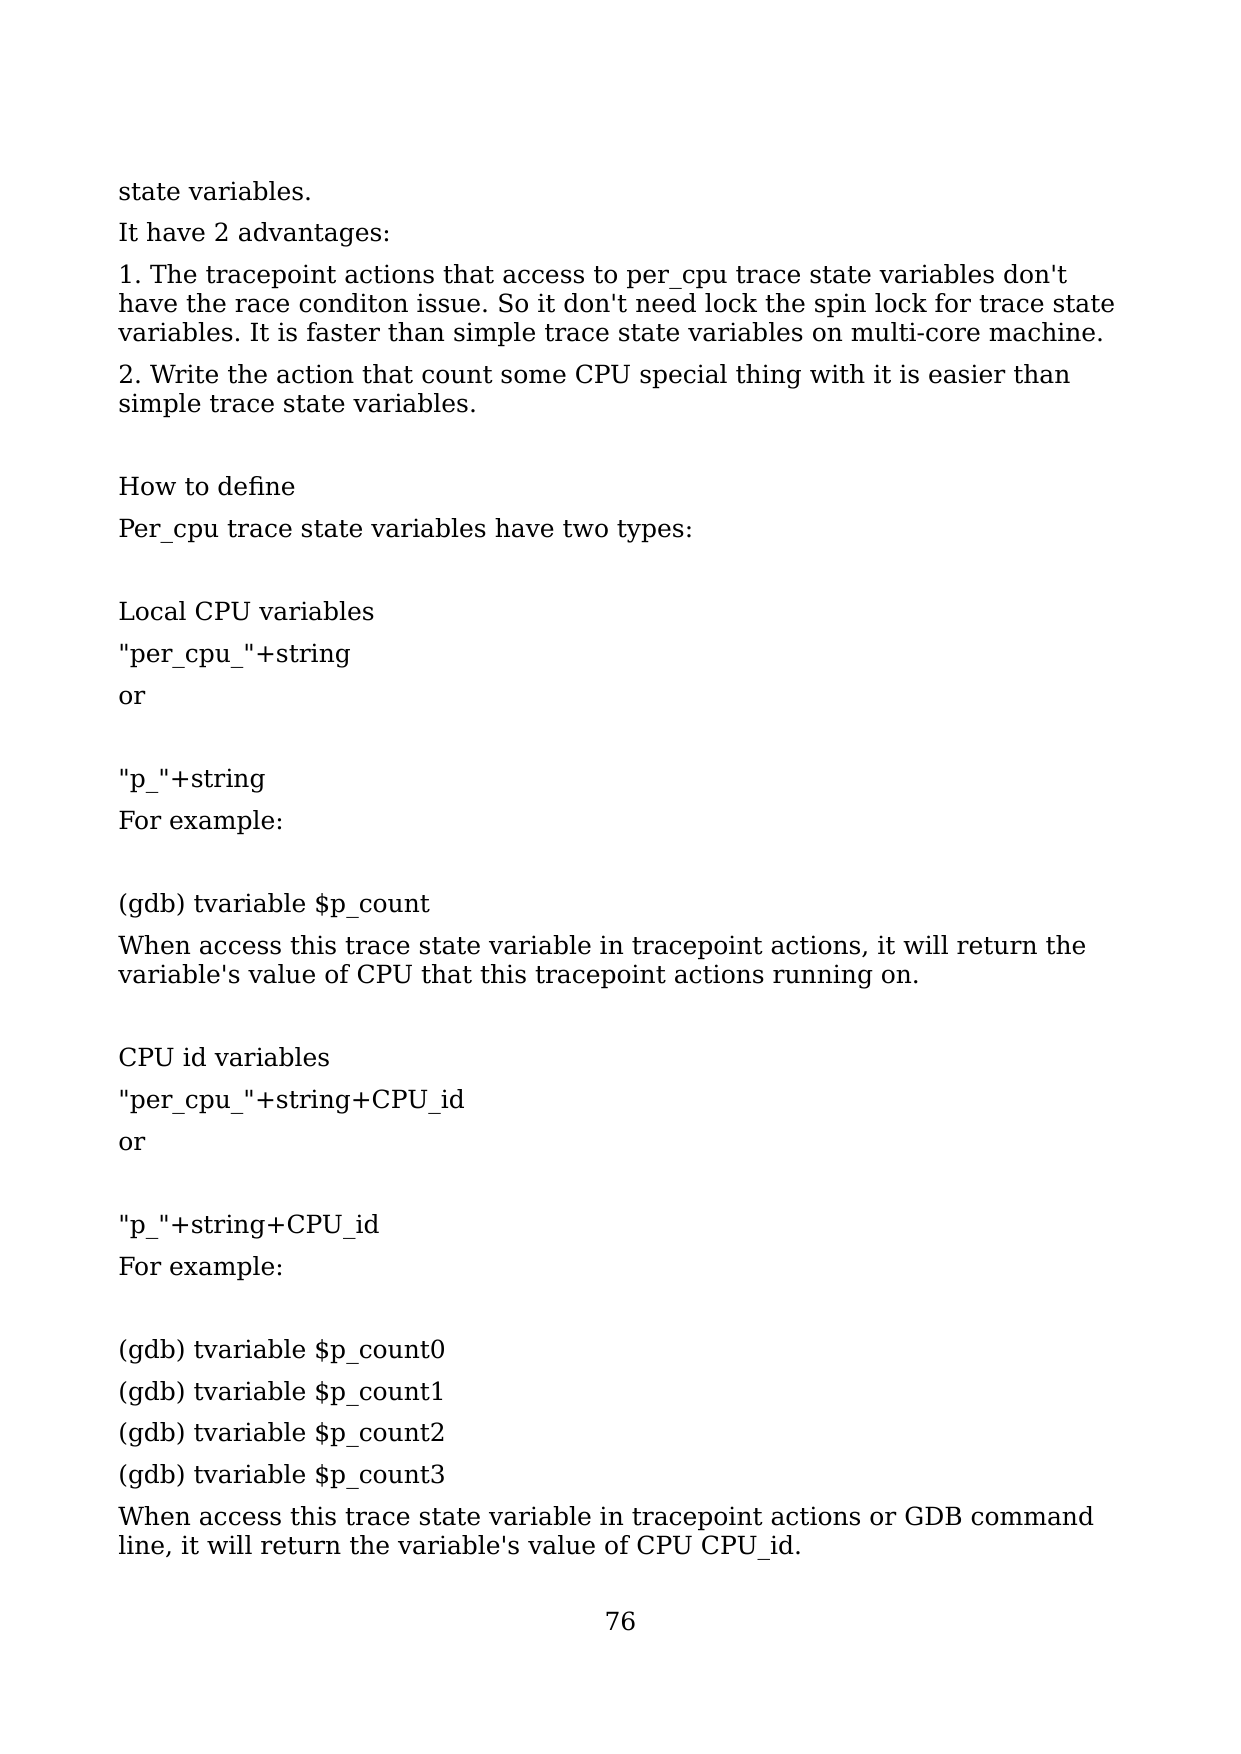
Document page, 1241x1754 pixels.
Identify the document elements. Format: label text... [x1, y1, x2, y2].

text Local CPU variables [118, 598, 1122, 627]
text When access this trace state variable in tracepoint actions, it will return the variable's value of CPU that this tracepoint actions running on. [118, 931, 1122, 989]
text 1. The tracepoint actions that access to per_cpu trace state variables don't have the race conditon issue. So it don't need lock the spin lock for trace state variables. It is faster than simple trace state variables on multi-core machine. [118, 260, 1122, 348]
text "p_"+string [118, 764, 1122, 793]
text For example: [118, 806, 1122, 835]
text For example: [118, 1252, 1122, 1281]
text or [118, 681, 1122, 710]
text (gdb) tvariable $p_count0 [118, 1335, 1122, 1364]
text (gdb) tvariable $p_count1 [118, 1377, 1122, 1406]
text 2. Write the action that count some CPU special thing with it is easier than simple trace state variables. [118, 360, 1122, 418]
text state variables. [118, 177, 1122, 206]
text (gdb) tvariable $p_count2 [118, 1418, 1122, 1448]
text It have 2 advantages: [118, 218, 1122, 248]
text or [118, 1127, 1122, 1156]
text When access this trace state variable in tracepoint actions or GDB command line, it will return the variable's value of CPU CPU_id. [118, 1502, 1122, 1560]
text (gdb) tvariable $p_count [118, 889, 1122, 918]
text CPU id variables [118, 1043, 1122, 1073]
text "per_cpu_"+string [118, 639, 1122, 668]
text (gdb) tvariable $p_count3 [118, 1460, 1122, 1489]
text How to define [118, 473, 1122, 502]
text Per_cpu trace state variables have two types: [118, 514, 1122, 543]
text "per_cpu_"+string+CPU_id [118, 1085, 1122, 1114]
text "p_"+string+CPU_id [118, 1210, 1122, 1239]
